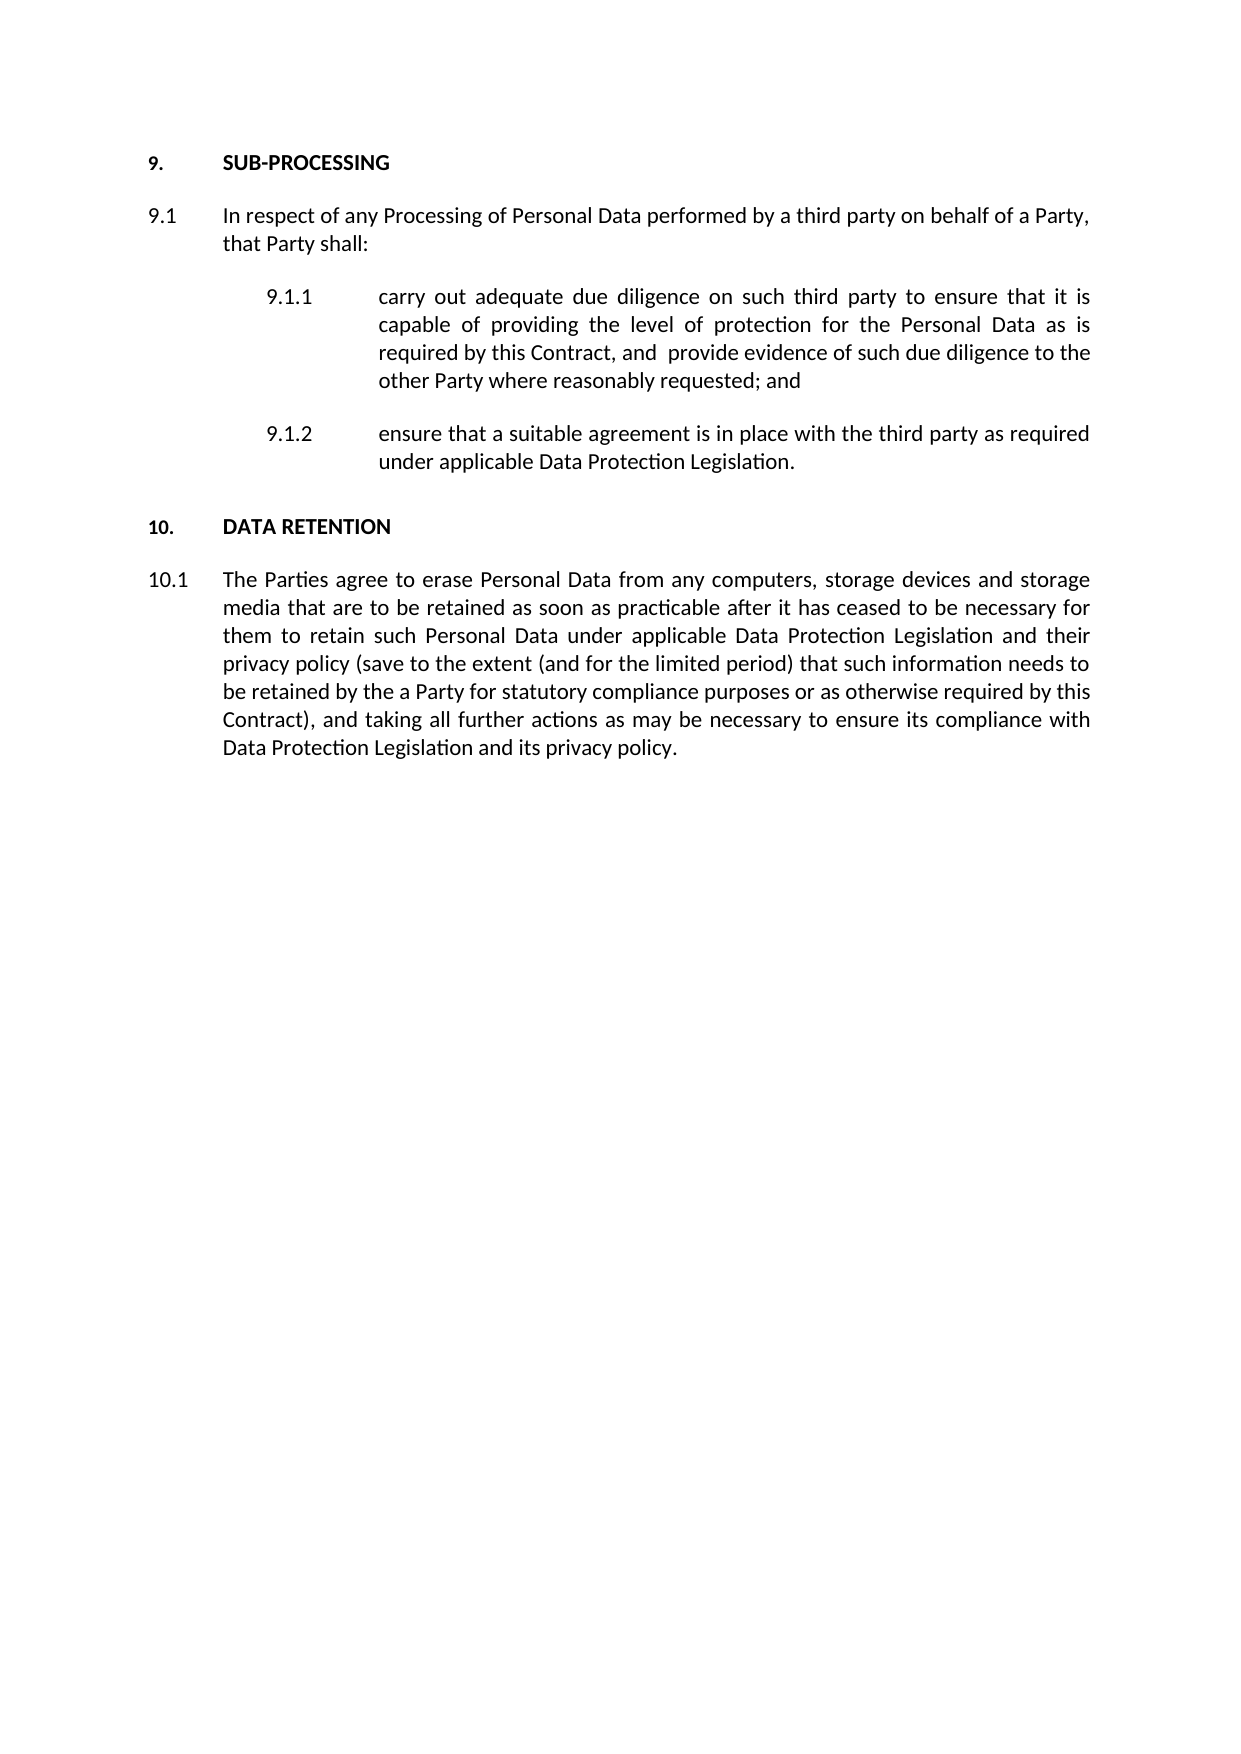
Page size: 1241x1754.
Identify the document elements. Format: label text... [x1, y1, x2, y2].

list SUB-PROCESSING [148, 148, 1092, 176]
list carry out adequate due diligence on such third party to ensure that it is capable of providing the level of protection for the Personal Data as is required by this Contract, and provide evidence of such due diligence to the other Party where reasonably requested; and [266, 282, 1092, 394]
list DATA RETENTION [148, 512, 1092, 540]
list ensure that a suitable agreement is in place with the third party as required under applicable Data Protection Legislation. [266, 419, 1092, 475]
list In respect of any Processing of Personal Data performed by a third party on behalf of a Party, that Party shall: [148, 201, 1092, 257]
list The Parties agree to erase Personal Data from any computers, storage devices and storage media that are to be retained as soon as practicable after it has ceased to be necessary for them to retain such Personal Data under applicable Data Protection Legislation and their privacy policy (save to the extent (and for the limited period) that such information needs to be retained by the a Party for statutory compliance purposes or as otherwise required by this Contract), and taking all further actions as may be necessary to ensure its compliance with Data Protection Legislation and its privacy policy. [148, 565, 1092, 762]
